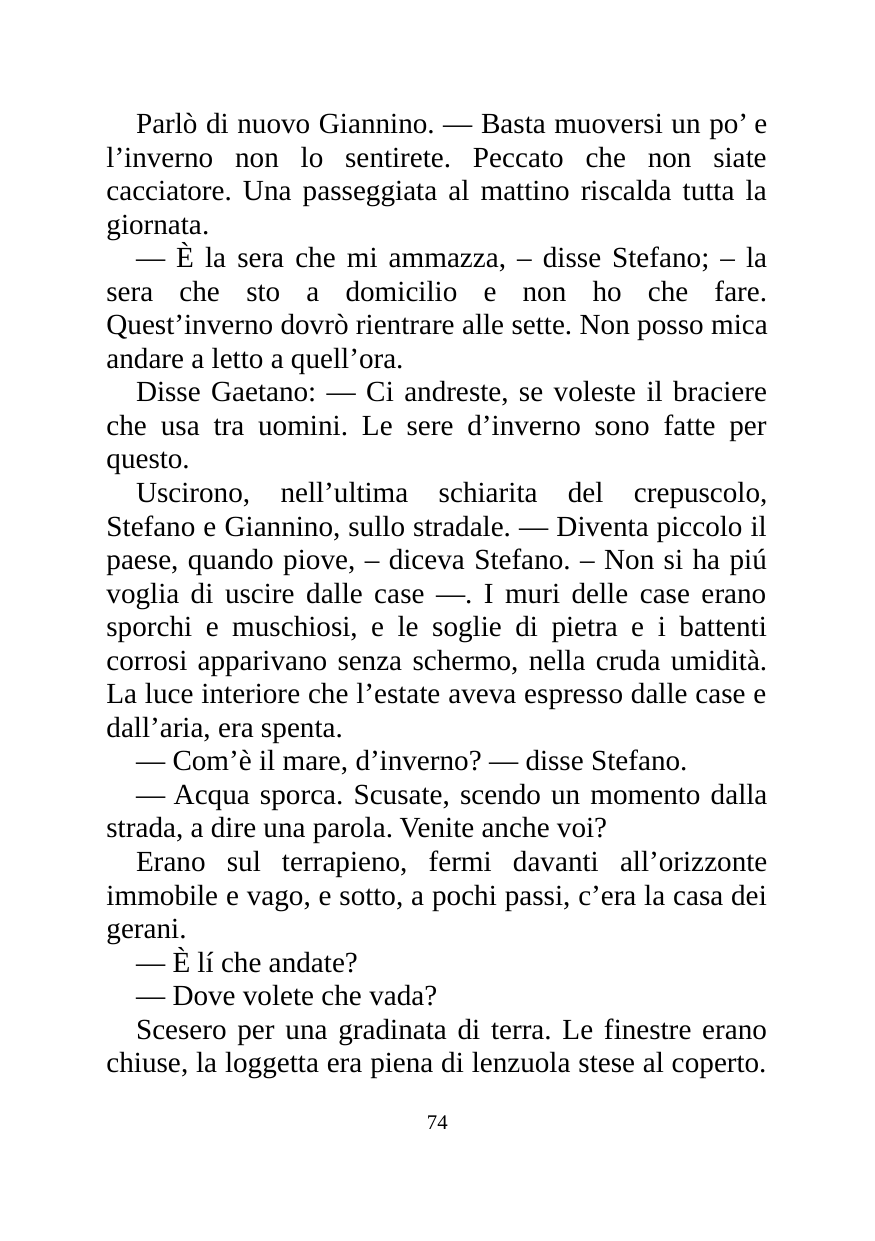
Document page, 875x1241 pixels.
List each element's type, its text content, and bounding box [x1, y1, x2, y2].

text — Com’è il mare, d’inverno? — disse Stefano. [106, 743, 768, 777]
text — È lí che andate? [106, 945, 768, 978]
text — Dove volete che vada? [106, 978, 768, 1012]
text Uscirono, nell’ultima schiarita del crepuscolo, Stefano e Giannino, sullo stradale. — Diventa piccolo il paese, quando piove, – diceva Stefano. – Non si ha piú voglia di uscire dalle case —. I muri delle case erano sporchi e muschiosi, e le soglie di pietra e i battenti corrosi apparivano senza schermo, nella cruda umidità. La luce interiore che l’estate aveva espresso dalle case e dall’aria, era spenta. [106, 475, 768, 743]
text Scesero per una gradinata di terra. Le finestre erano chiuse, la loggetta era piena di lenzuola stese al coperto. [106, 1012, 768, 1079]
text — Acqua sporca. Scusate, scendo un momento dalla strada, a dire una parola. Venite anche voi? [106, 777, 768, 844]
text Parlò di nuovo Giannino. — Basta muoversi un po’ e l’inverno non lo sentirete. Peccato che non siate cacciatore. Una passeggiata al mattino riscalda tutta la giornata. [106, 106, 768, 240]
text — È la sera che mi ammazza, – disse Stefano; – la sera che sto a domicilio e non ho che fare. Quest’inverno dovrò rientrare alle sette. Non posso mica andare a letto a quell’ora. [106, 240, 768, 374]
text Erano sul terrapieno, fermi davanti all’orizzonte immobile e vago, e sotto, a pochi passi, c’era la casa dei gerani. [106, 844, 768, 945]
text Disse Gaetano: — Ci andreste, se voleste il braciere che usa tra uomini. Le sere d’inverno sono fatte per questo. [106, 374, 768, 475]
